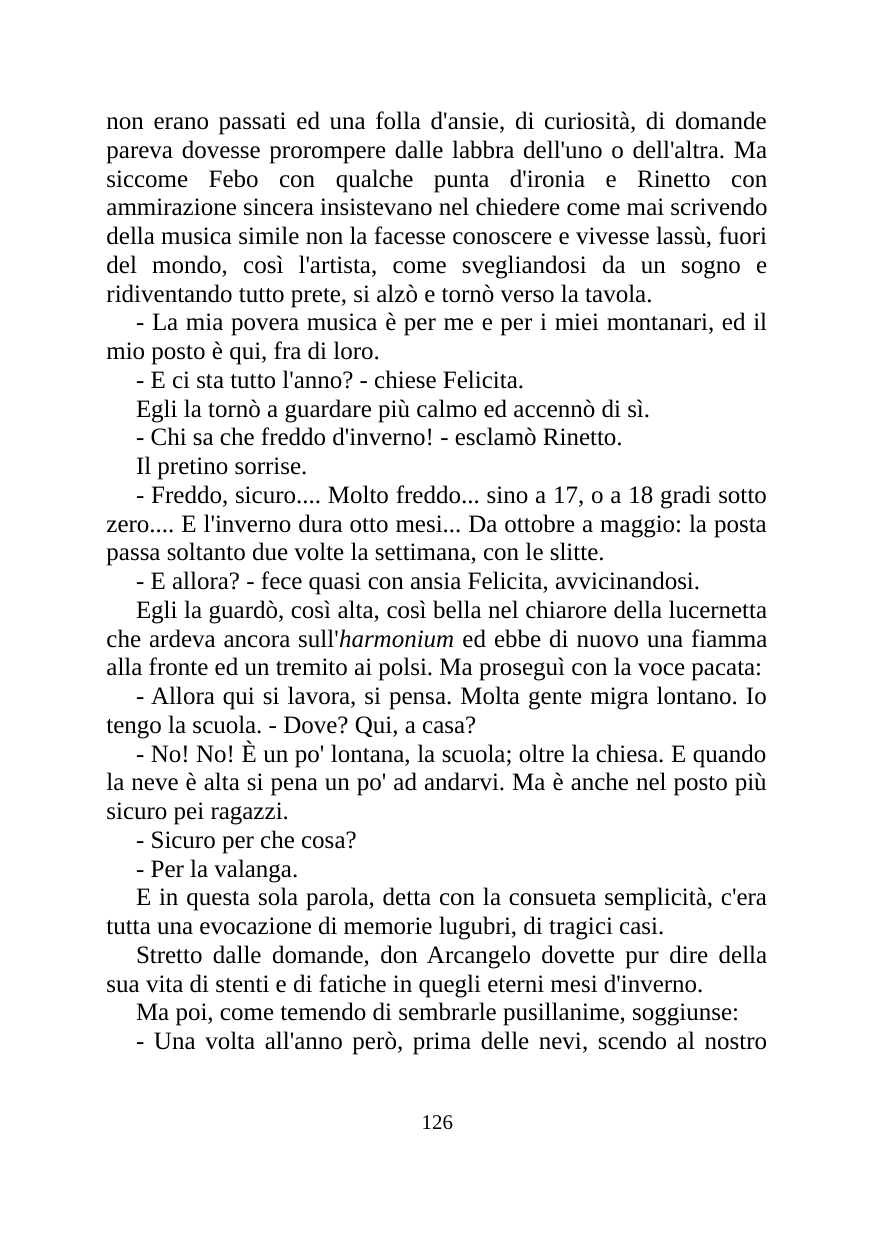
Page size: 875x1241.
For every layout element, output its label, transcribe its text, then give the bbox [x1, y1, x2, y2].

text Il pretino sorrise. [106, 451, 768, 480]
text - La mia povera musica è per me e per i miei montanari, ed il mio posto è qui, fra di loro. [106, 307, 768, 365]
text Egli la tornò a guardare più calmo ed accennò di sì. [106, 394, 768, 422]
text - E allora? - fece quasi con ansia Felicita, avvicinandosi. [106, 566, 768, 595]
text - Sicuro per che cosa? [106, 825, 768, 854]
text Ma poi, come temendo di sembrarle pusillanime, soggiunse: [106, 997, 768, 1026]
text Egli la guardò, così alta, così bella nel chiarore della lucernetta che ardeva ancora sull'harmonium ed ebbe di nuovo una fiamma alla fronte ed un tremito ai polsi. Ma proseguì con la voce pacata: [106, 595, 768, 681]
text non erano passati ed una folla d'ansie, di curiosità, di domande pareva dovesse prorompere dalle labbra dell'uno o dell'altra. Ma siccome Febo con qualche punta d'ironia e Rinetto con ammirazione sincera insistevano nel chiedere come mai scrivendo della musica simile non la facesse conoscere e vivesse lassù, fuori del mondo, così l'artista, come svegliandosi da un sogno e ridiventando tutto prete, si alzò e tornò verso la tavola. [106, 106, 768, 307]
text E in questa sola parola, detta con la consueta semplicità, c'era tutta una evocazione di memorie lugubri, di tragici casi. [106, 882, 768, 940]
text - E ci sta tutto l'anno? - chiese Felicita. [106, 365, 768, 394]
text - Freddo, sicuro.... Molto freddo... sino a 17, o a 18 gradi sotto zero.... E l'inverno dura otto mesi... Da ottobre a maggio: la posta passa soltanto due volte la settimana, con le slitte. [106, 480, 768, 566]
text - Una volta all'anno però, prima delle nevi, scendo al nostro [106, 1026, 768, 1055]
text - Allora qui si lavora, si pensa. Molta gente migra lontano. Io tengo la scuola. - Dove? Qui, a casa? [106, 681, 768, 739]
text - Per la valanga. [106, 854, 768, 882]
text - No! No! È un po' lontana, la scuola; oltre la chiesa. E quando la neve è alta si pena un po' ad andarvi. Ma è anche nel posto più sicuro pei ragazzi. [106, 739, 768, 825]
text - Chi sa che freddo d'inverno! - esclamò Rinetto. [106, 422, 768, 451]
text Stretto dalle domande, don Arcangelo dovette pur dire della sua vita di stenti e di fatiche in quegli eterni mesi d'inverno. [106, 940, 768, 997]
